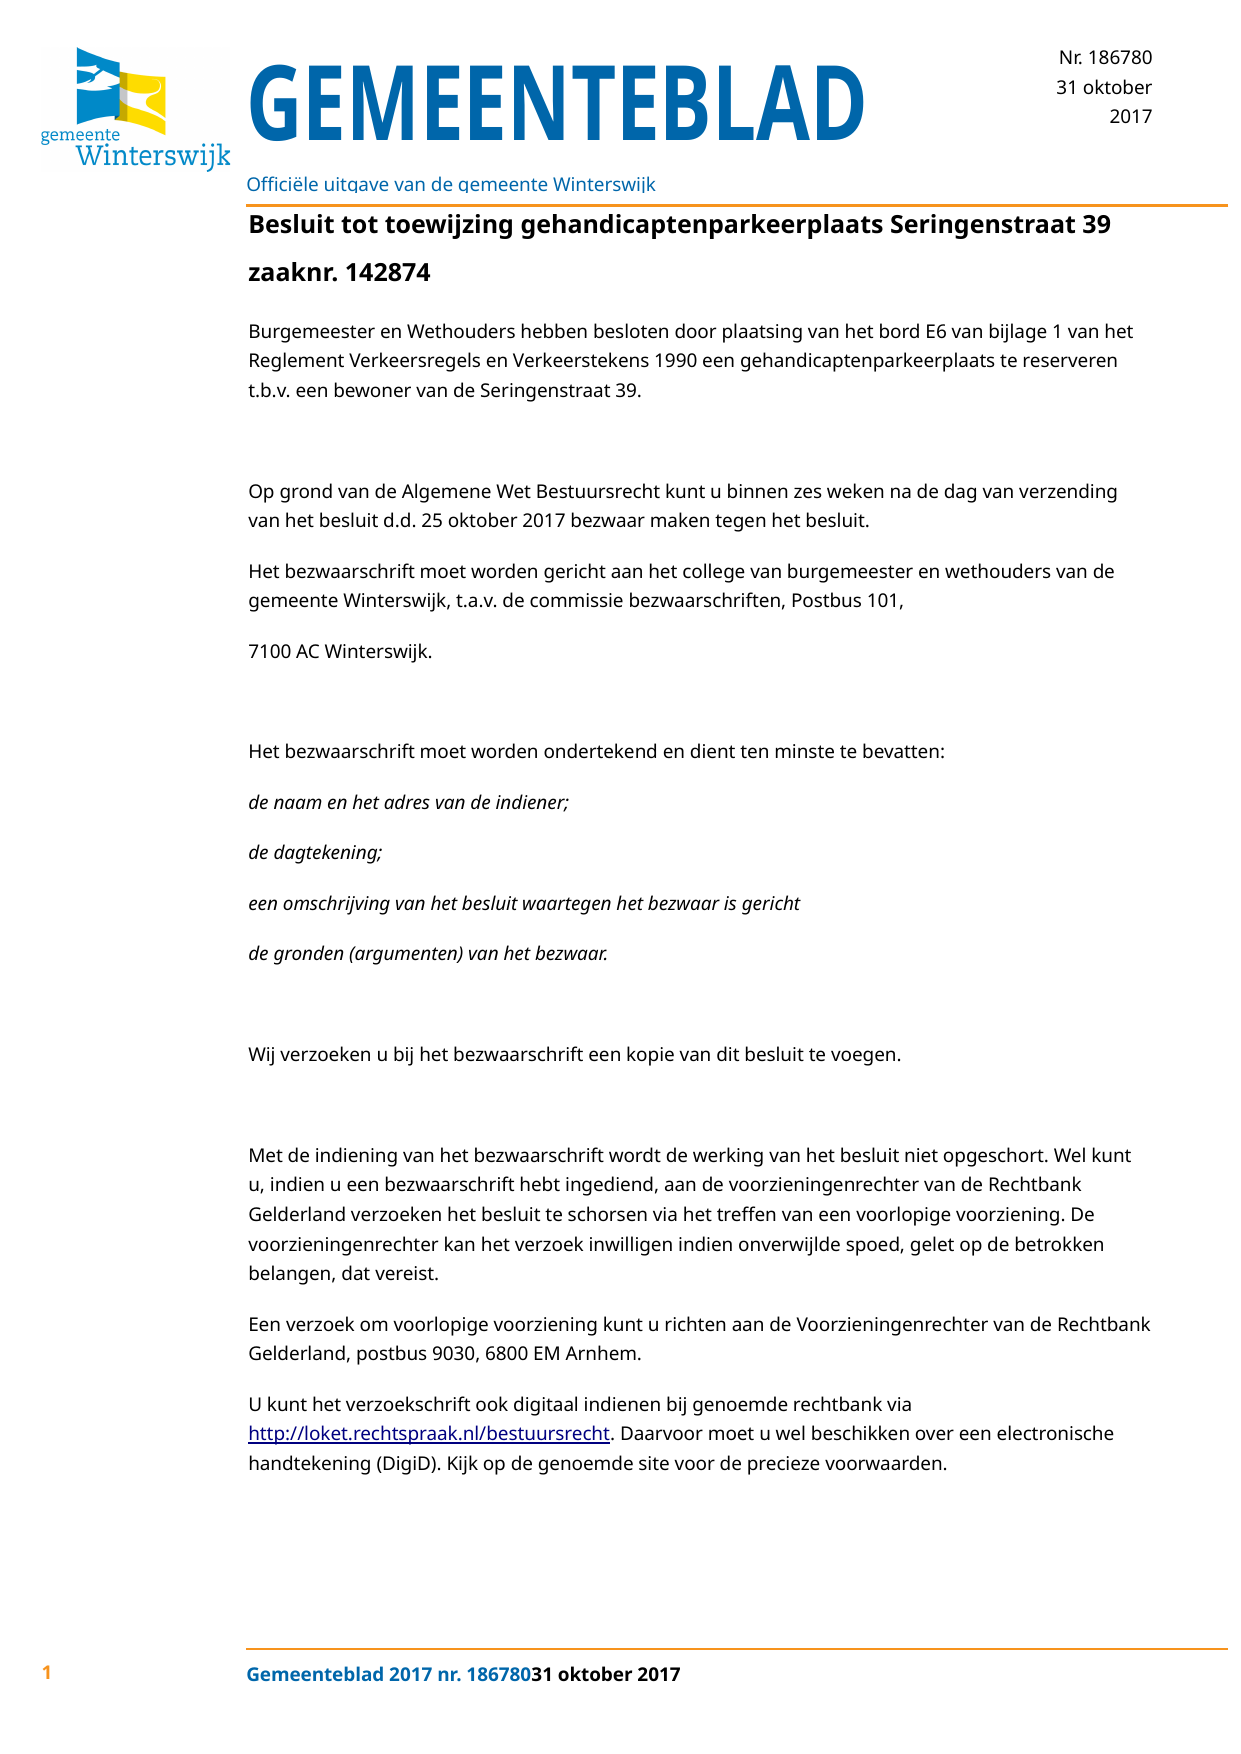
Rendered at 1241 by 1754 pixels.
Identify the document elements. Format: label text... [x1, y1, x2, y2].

text Het bezwaarschrift moet worden gericht aan het college van burgemeester en wethouders van de gemeente Winterswijk, t.a.v. de commissie bezwaarschriften, Postbus 101, [248, 558, 1152, 613]
text Wij verzoeken u bij het bezwaarschrift een kopie van dit besluit te voegen. [248, 1041, 1152, 1067]
text 7100 AC Winterswijk. [248, 638, 1152, 664]
text Het bezwaarschrift moet worden ondertekend en dient ten minste te bevatten: [248, 739, 1152, 764]
picture [41, 47, 231, 172]
text Op grond van de Algemene Wet Bestuursrecht kunt u binnen zes weken na de dag van verzending van het besluit d.d. 25 oktober 2017 bezwaar maken tegen het besluit. [248, 478, 1152, 533]
text Met de indiening van het bezwaarschrift wordt de werking van het besluit niet opgeschort. Wel kunt u, indien u een bezwaarschrift hebt ingediend, aan de voorzieningenrechter van de Rechtbank Gelderland verzoeken het besluit te schorsen via het treffen van een voorlopige voorziening. De voorzieningenrechter kan het verzoek inwilligen indien onverwijlde spoed, gelet op de betrokken belangen, dat vereist. [248, 1142, 1152, 1286]
text de gronden (argumenten) van het bezwaar. [248, 940, 1152, 966]
text een omschrijving van het besluit waartegen het bezwaar is gericht [248, 890, 1152, 916]
picture [225, 153, 231, 162]
text de naam en het adres van de indiener; [248, 789, 1152, 815]
text Een verzoek om voorlopige voorziening kunt u richten aan de Voorzieningenrechter van de Rechtbank Gelderland, postbus 9030, 6800 EM Arnhem. [248, 1311, 1152, 1366]
text Besluit tot toewijzing gehandicaptenparkeerplaats Seringenstraat 39 zaaknr. 142874 [248, 207, 1152, 288]
text U kunt het verzoekschrift ook digitaal indienen bij genoemde rechtbank via http://loket.rechtspraak.nl/bestuursrecht. Daarvoor moet u wel beschikken over een electronische handtekening (DigiD). Kijk op de genoemde site voor de precieze voorwaarden. [248, 1391, 1152, 1476]
text de dagtekening; [248, 839, 1152, 865]
text Burgemeester en Wethouders hebben besloten door plaatsing van het bord E6 van bijlage 1 van het Reglement Verkeersregels en Verkeerstekens 1990 een gehandicaptenparkeerplaats te reserveren t.b.v. een bewoner van de Seringenstraat 39. [248, 318, 1152, 403]
